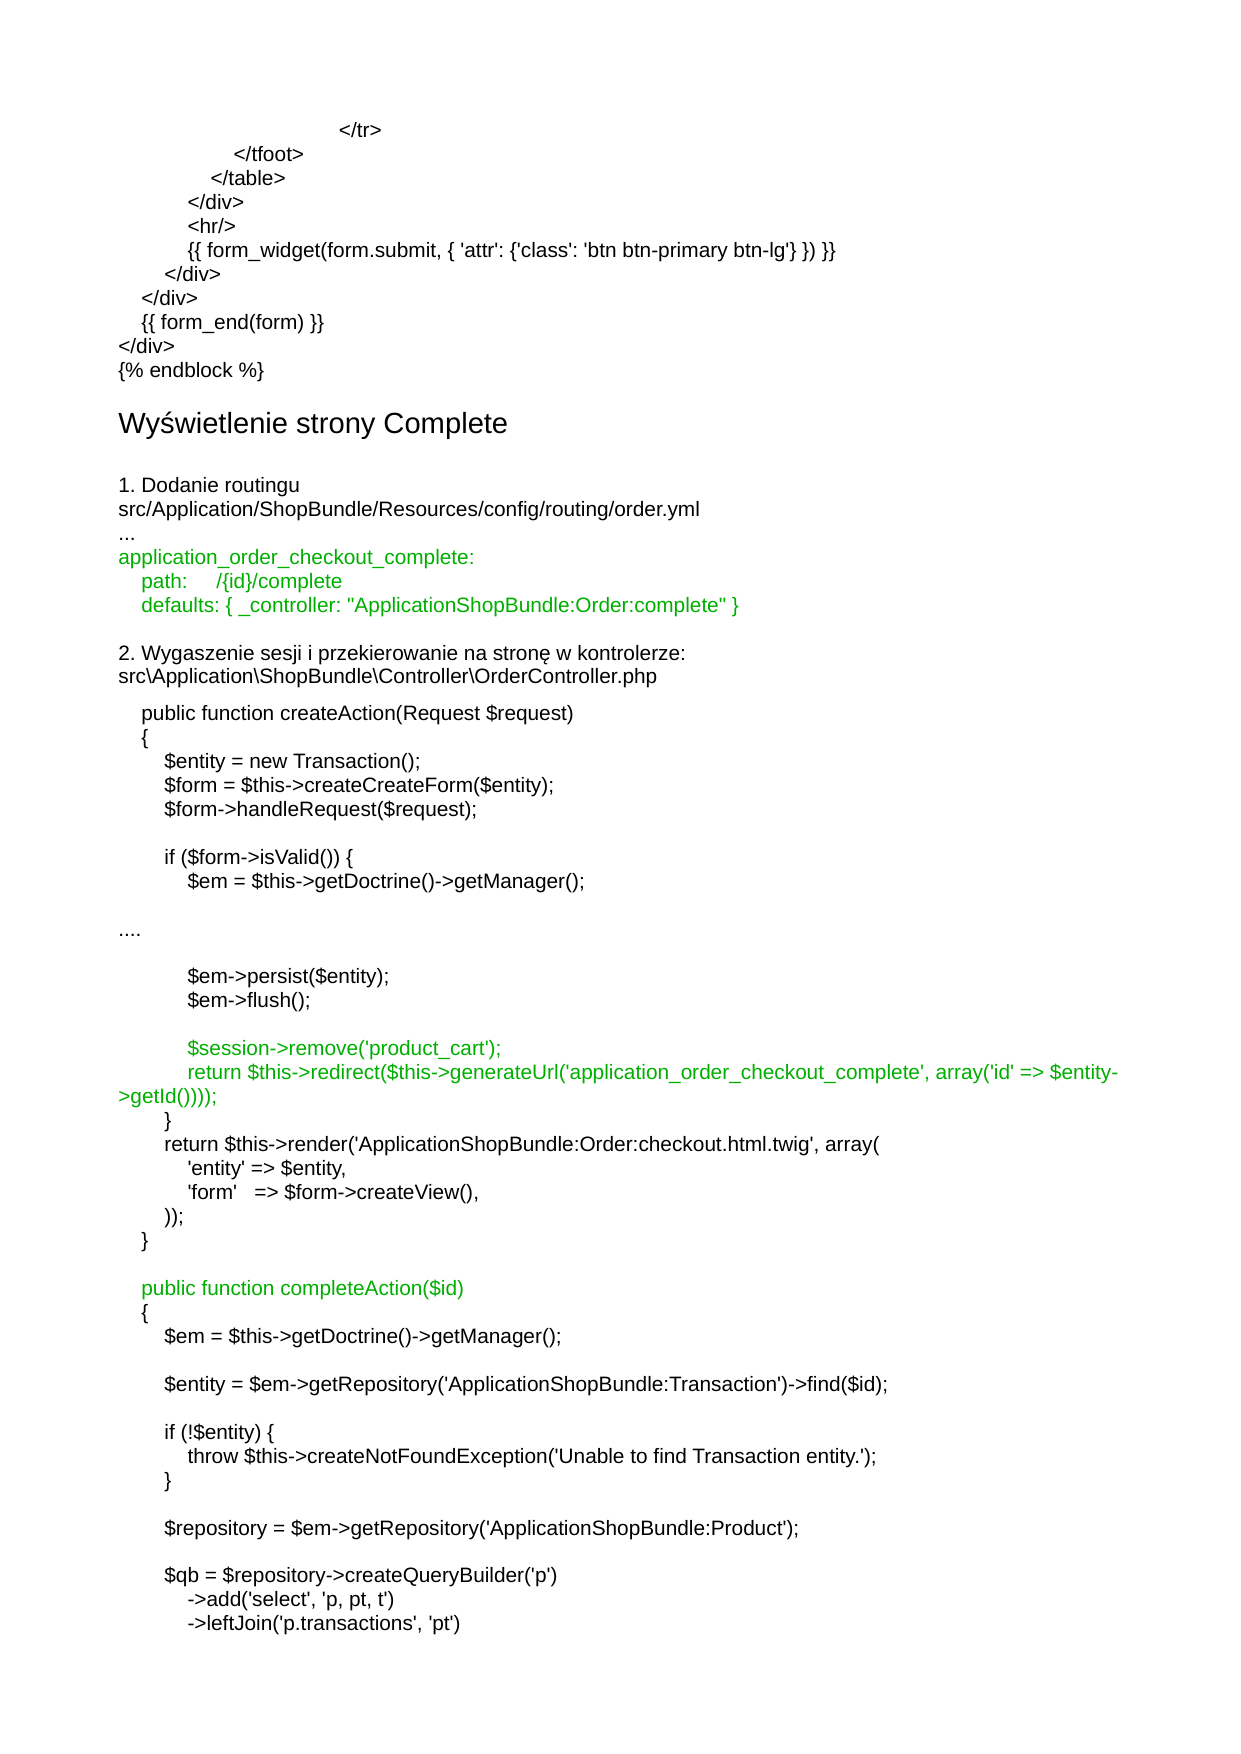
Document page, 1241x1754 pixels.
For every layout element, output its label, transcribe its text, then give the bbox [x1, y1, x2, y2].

text 2. Wygaszenie sesji i przekierowanie na stronę w kontrolerze: [118, 640, 1122, 664]
text $em = $this->getDoctrine()->getManager(); [118, 1324, 1122, 1348]
text defaults: { _controller: "ApplicationShopBundle:Order:complete" } [118, 592, 1122, 616]
text } [118, 1108, 1122, 1132]
text Wyświetlenie strony Complete [118, 406, 1122, 439]
text </table> [118, 166, 1122, 190]
text application_order_checkout_complete: [118, 544, 1122, 568]
text $em = $this->getDoctrine()->getManager(); [118, 868, 1122, 892]
text $repository = $em->getRepository('ApplicationShopBundle:Product'); [118, 1515, 1122, 1539]
text </tfoot> [118, 142, 1122, 166]
text )); [118, 1204, 1122, 1228]
text {% endblock %} [118, 358, 1122, 382]
text $em->flush(); [118, 988, 1122, 1012]
text {{ form_end(form) }} [118, 310, 1122, 334]
text $entity = new Transaction(); [118, 749, 1122, 773]
text </div> [118, 262, 1122, 286]
text return $this->render('ApplicationShopBundle:Order:checkout.html.twig', array( [118, 1132, 1122, 1156]
text 'entity' => $entity, [118, 1156, 1122, 1180]
text if (!$entity) { [118, 1419, 1122, 1443]
text public function completeAction($id) [118, 1276, 1122, 1300]
text } [118, 1467, 1122, 1491]
text { [118, 1300, 1122, 1324]
text $form = $this->createCreateForm($entity); [118, 773, 1122, 797]
text .... [118, 916, 1122, 940]
text $em->persist($entity); [118, 964, 1122, 988]
text $entity = $em->getRepository('ApplicationShopBundle:Transaction')->find($id); [118, 1372, 1122, 1396]
text throw $this->createNotFoundException('Unable to find Transaction entity.'); [118, 1443, 1122, 1467]
text path: /{id}/complete [118, 568, 1122, 592]
text return $this->redirect($this->generateUrl('application_order_checkout_complete', array('id' => $entity->getId()))); [118, 1060, 1122, 1108]
text </div> [118, 286, 1122, 310]
text ->add('select', 'p, pt, t') [118, 1587, 1122, 1611]
text } [118, 1228, 1122, 1252]
text ... [118, 521, 1122, 544]
text </tr> [118, 118, 1122, 142]
text {{ form_widget(form.submit, { 'attr': {'class': 'btn btn-primary btn-lg'} }) }} [118, 238, 1122, 262]
text <hr/> [118, 214, 1122, 238]
text 'form' => $form->createView(), [118, 1180, 1122, 1204]
text $session->remove('product_cart'); [118, 1036, 1122, 1060]
text src\Application\ShopBundle\Controller\OrderController.php [118, 664, 1122, 688]
text </div> [118, 334, 1122, 358]
text $qb = $repository->createQueryBuilder('p') [118, 1563, 1122, 1587]
text </div> [118, 190, 1122, 214]
text $form->handleRequest($request); [118, 797, 1122, 821]
text { [118, 725, 1122, 749]
text 1. Dodanie routingu [118, 473, 1122, 497]
text ->leftJoin('p.transactions', 'pt') [118, 1611, 1122, 1635]
text public function createAction(Request $request) [118, 701, 1122, 725]
text if ($form->isValid()) { [118, 844, 1122, 868]
text src/Application/ShopBundle/Resources/config/routing/order.yml [118, 497, 1122, 521]
